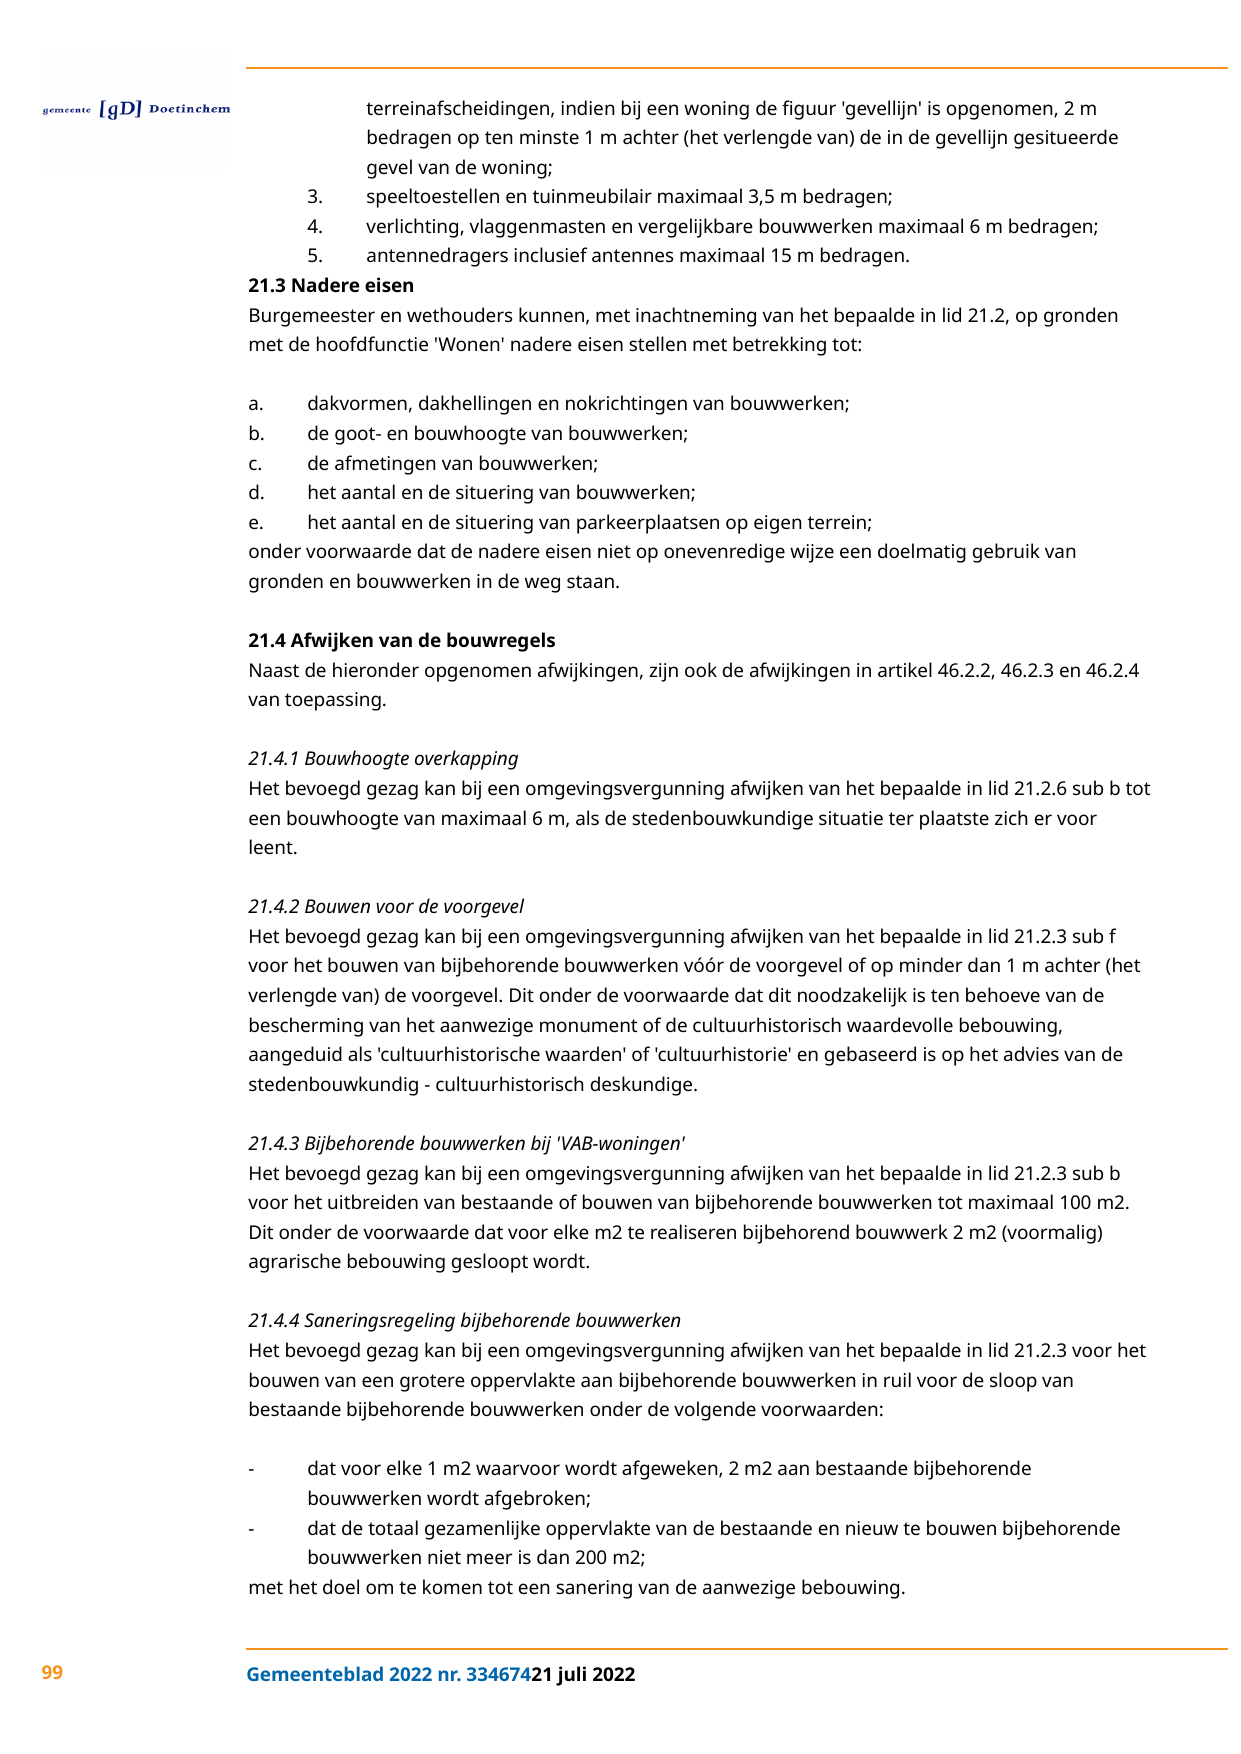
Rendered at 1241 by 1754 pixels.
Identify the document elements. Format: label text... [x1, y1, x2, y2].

list het aantal en de situering van parkeerplaatsen op eigen terrein; [248, 509, 1152, 535]
list de afmetingen van bouwwerken; [248, 450, 1152, 476]
list dat de totaal gezamenlijke oppervlakte van de bestaande en nieuw te bouwen bijbehorende bouwwerken niet meer is dan 200 m2; [248, 1515, 1152, 1570]
text 21.3 Nadere eisen [248, 272, 1152, 298]
text 21.4.4 Saneringsregeling bijbehorende bouwwerken [248, 1308, 1152, 1333]
text 21.4.3 Bijbehorende bouwwerken bij 'VAB-woningen' [248, 1130, 1152, 1156]
list dat voor elke 1 m2 waarvoor wordt afgeweken, 2 m2 aan bestaande bijbehorende bouwwerken wordt afgebroken; [248, 1456, 1152, 1511]
text Burgemeester en wethouders kunnen, met inachtneming van het bepaalde in lid 21.2, op gronden met de hoofdfunctie 'Wonen' nadere eisen stellen met betrekking tot: [248, 302, 1152, 357]
text Het bevoegd gezag kan bij een omgevingsvergunning afwijken van het bepaalde in lid 21.2.3 sub b voor het uitbreiden van bestaande of bouwen van bijbehorende bouwwerken tot maximaal 100 m2. Dit onder de voorwaarde dat voor elke m2 te realiseren bijbehorend bouwwerk 2 m2 (voormalig) agrarische bebouwing gesloopt wordt. [248, 1160, 1152, 1274]
text Het bevoegd gezag kan bij een omgevingsvergunning afwijken van het bepaalde in lid 21.2.6 sub b tot een bouwhoogte van maximaal 6 m, als de stedenbouwkundige situatie ter plaatste zich er voor leent. [248, 775, 1152, 860]
text Naast de hieronder opgenomen afwijkingen, zijn ook de afwijkingen in artikel 46.2.2, 46.2.3 en 46.2.4 van toepassing. [248, 657, 1152, 712]
text 21.4.1 Bouwhoogte overkapping [248, 746, 1152, 771]
list verlichting, vlaggenmasten en vergelijkbare bouwwerken maximaal 6 m bedragen; [307, 213, 1152, 239]
list speeltoestellen en tuinmeubilair maximaal 3,5 m bedragen; [307, 183, 1152, 209]
text 21.4 Afwijken van de bouwregels [248, 627, 1152, 653]
list het aantal en de situering van bouwwerken; [248, 479, 1152, 505]
list terreinafscheidingen, indien bij een woning de figuur 'gevellijn' is opgenomen, 2 m bedragen op ten minste 1 m achter (het verlengde van) de in de gevellijn gesitueerde gevel van de woning; [307, 95, 1152, 180]
list antennedragers inclusief antennes maximaal 15 m bedragen. [307, 243, 1152, 268]
text met het doel om te komen tot een sanering van de aanwezige bebouwing. [248, 1574, 1152, 1600]
list dakvormen, dakhellingen en nokrichtingen van bouwwerken; [248, 391, 1152, 416]
text onder voorwaarde dat de nadere eisen niet op onevenredige wijze een doelmatig gebruik van gronden en bouwwerken in de weg staan. [248, 538, 1152, 594]
text Het bevoegd gezag kan bij een omgevingsvergunning afwijken van het bepaalde in lid 21.2.3 sub f voor het bouwen van bijbehorende bouwwerken vóór de voorgevel of op minder dan 1 m achter (het verlengde van) de voorgevel. Dit onder de voorwaarde dat dit noodzakelijk is ten behoeve van de bescherming van het aanwezige monument of de cultuurhistorisch waardevolle bebouwing, aangeduid als 'cultuurhistorische waarden' of 'cultuurhistorie' en gebaseerd is op het advies van de stedenbouwkundig - cultuurhistorisch deskundige. [248, 923, 1152, 1097]
text 21.4.2 Bouwen voor de voorgevel [248, 893, 1152, 919]
picture [41, 47, 231, 172]
text Het bevoegd gezag kan bij een omgevingsvergunning afwijken van het bepaalde in lid 21.2.3 voor het bouwen van een grotere oppervlakte aan bijbehorende bouwwerken in ruil voor de sloop van bestaande bijbehorende bouwwerken onder de volgende voorwaarden: [248, 1337, 1152, 1422]
list de goot- en bouwhoogte van bouwwerken; [248, 420, 1152, 446]
